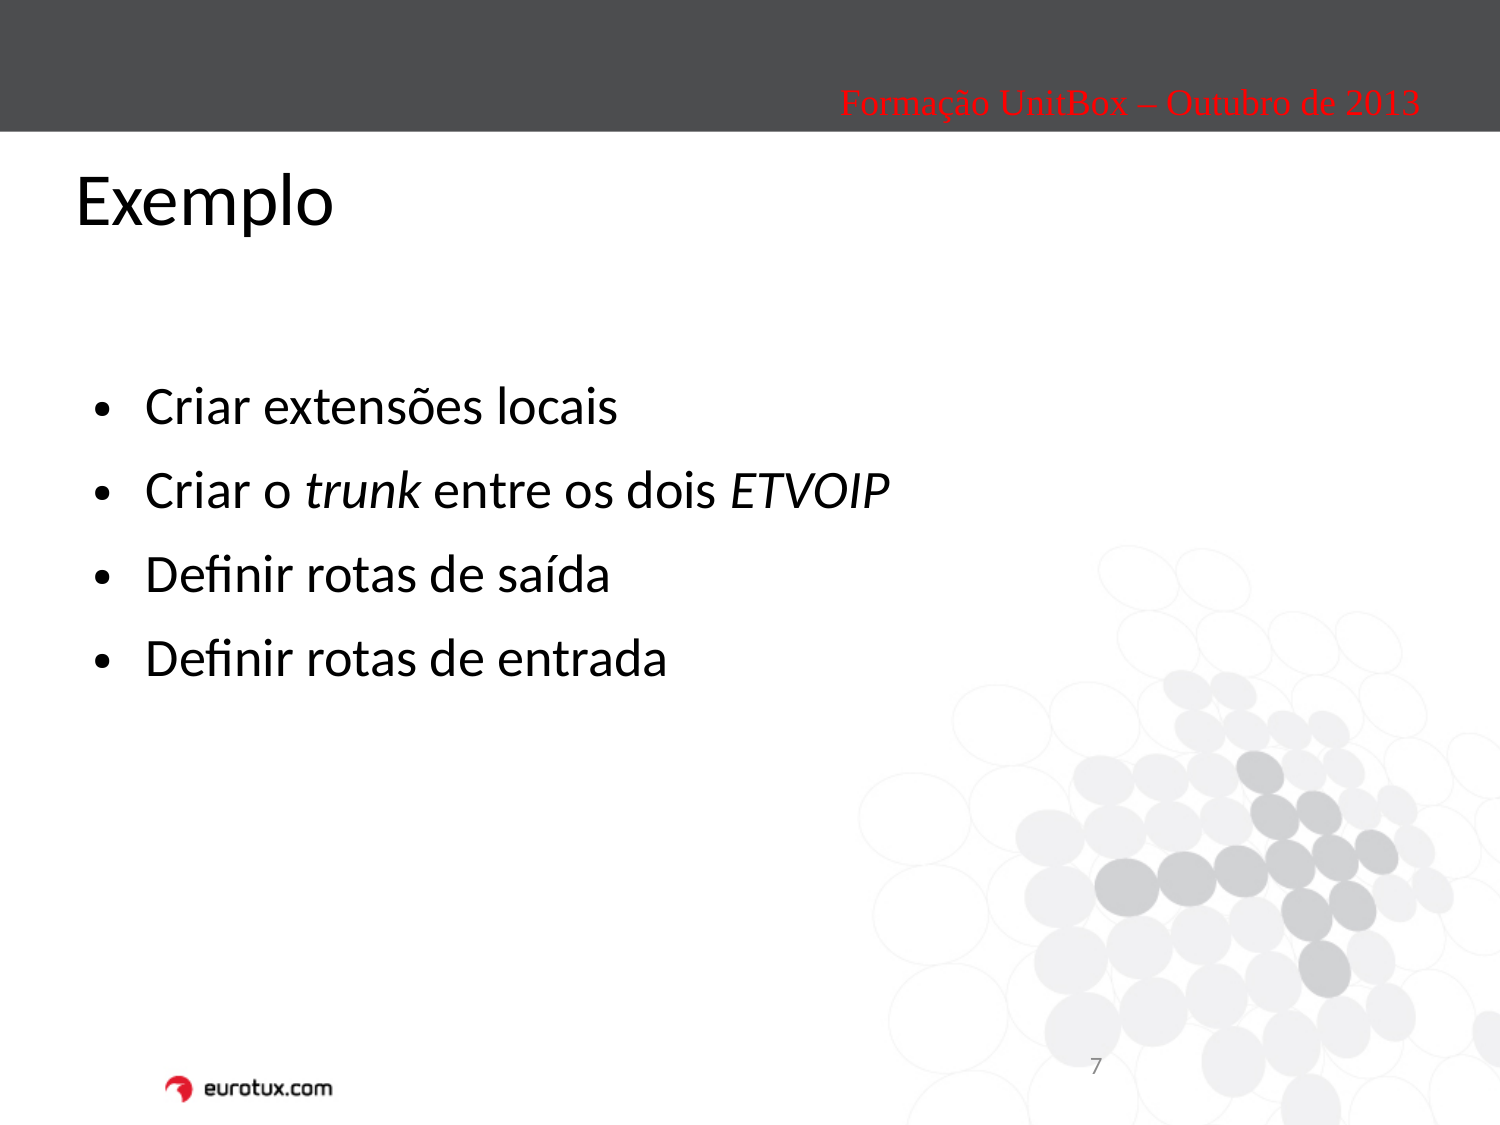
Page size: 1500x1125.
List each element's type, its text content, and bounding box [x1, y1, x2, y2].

list Criar extensões locais Criar o trunk entre os dois ETVOIP Definir rotas de saída Definir rotas de entrada [75, 299, 1425, 1043]
title Exemplo [75, 112, 1425, 299]
picture [0, 0, 1500, 1125]
